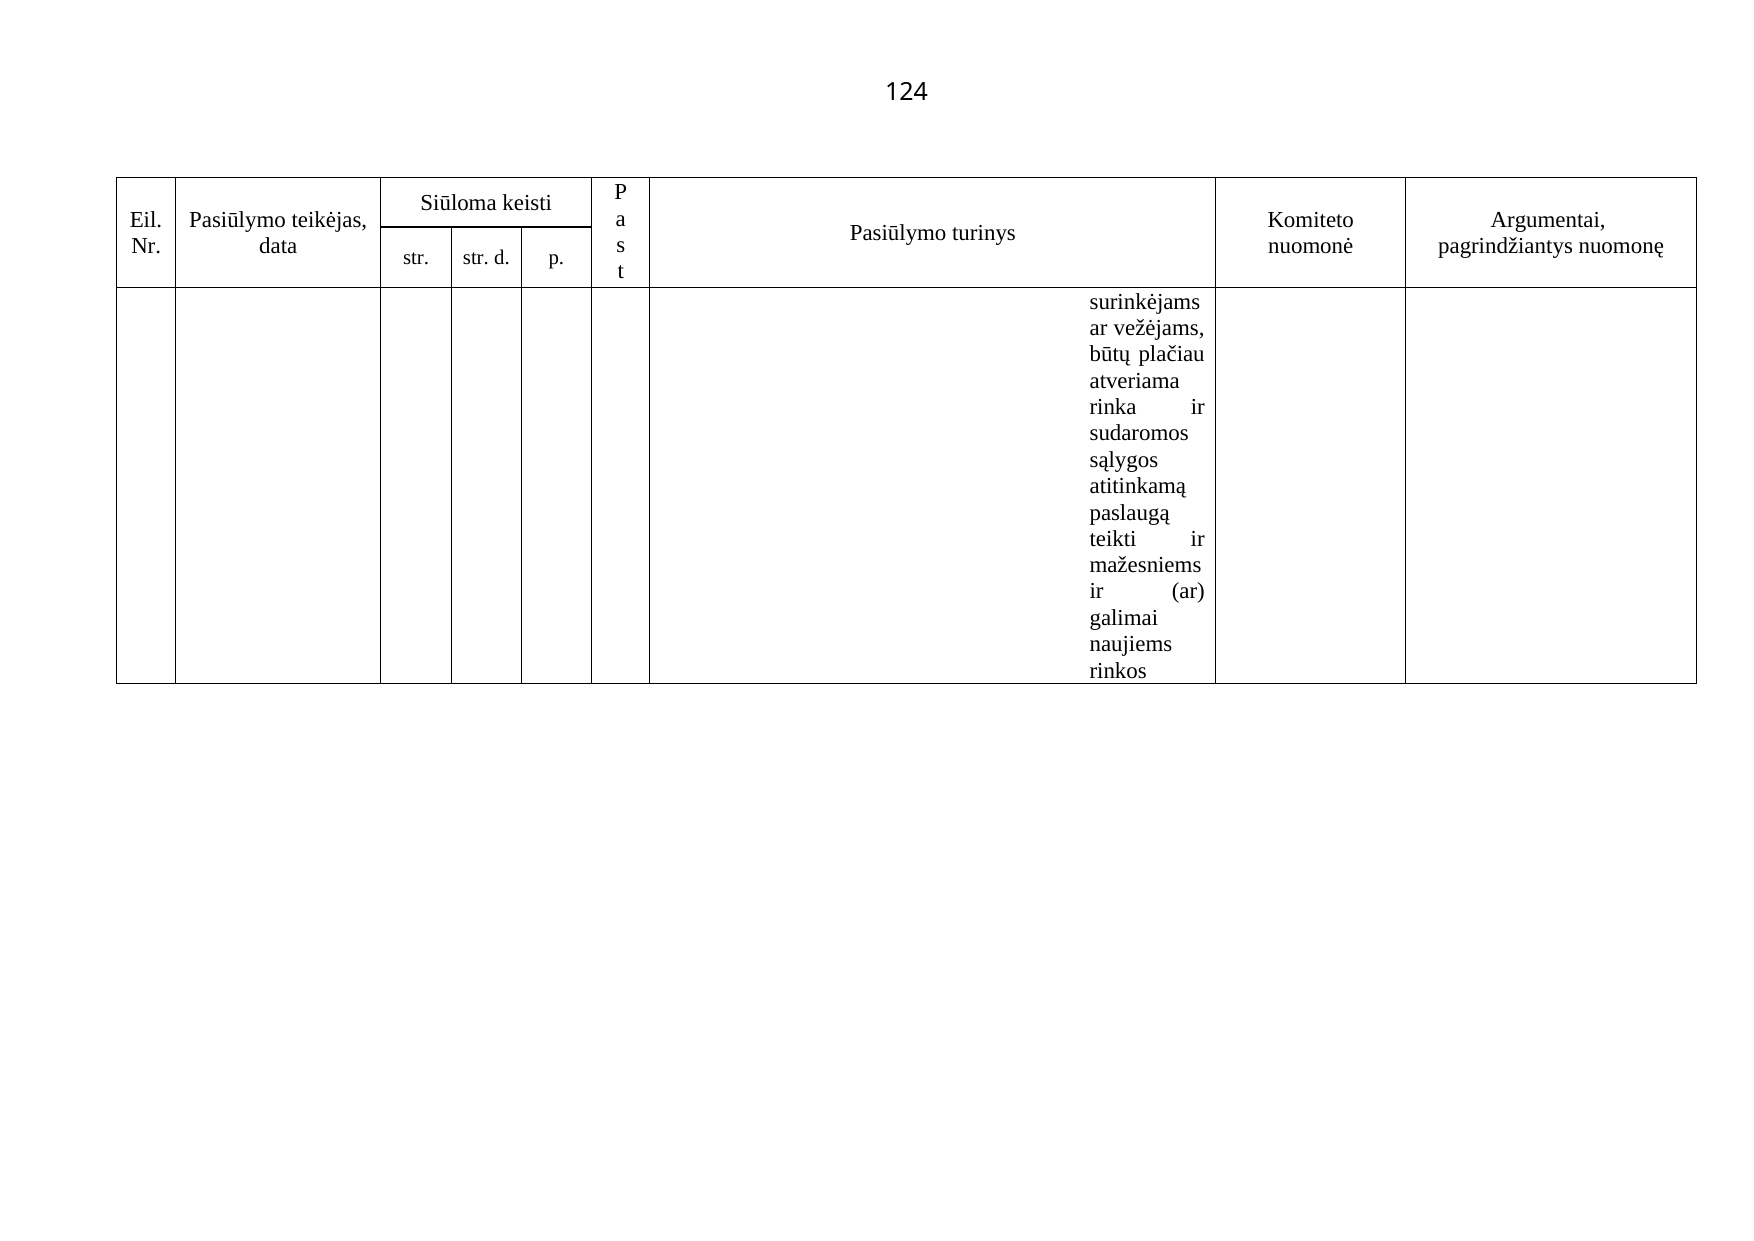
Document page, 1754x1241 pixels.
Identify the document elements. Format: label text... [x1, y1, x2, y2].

table_cell [1216, 288, 1405, 683]
table_header Argumentai, pagrindžiantys nuomonę [1406, 178, 1696, 287]
table_cell [522, 288, 591, 683]
table_header Siūloma keisti [381, 178, 591, 226]
table_header Komiteto nuomonė [1216, 178, 1405, 287]
table_cell [117, 288, 175, 683]
table_cell str. [381, 228, 451, 287]
table_cell [452, 288, 521, 683]
table_cell [176, 288, 380, 683]
table_cell [381, 288, 451, 683]
table_cell [592, 288, 649, 683]
table_cell p. [522, 228, 591, 287]
table_header Pasiūlymo turinys [650, 178, 1215, 287]
table_header Pastabos [592, 178, 649, 287]
table_header Eil. Nr. [117, 178, 175, 287]
table_cell str. d. [452, 228, 521, 287]
table_cell [1406, 288, 1696, 683]
table_header Pasiūlymo teikėjas, data [176, 178, 380, 287]
